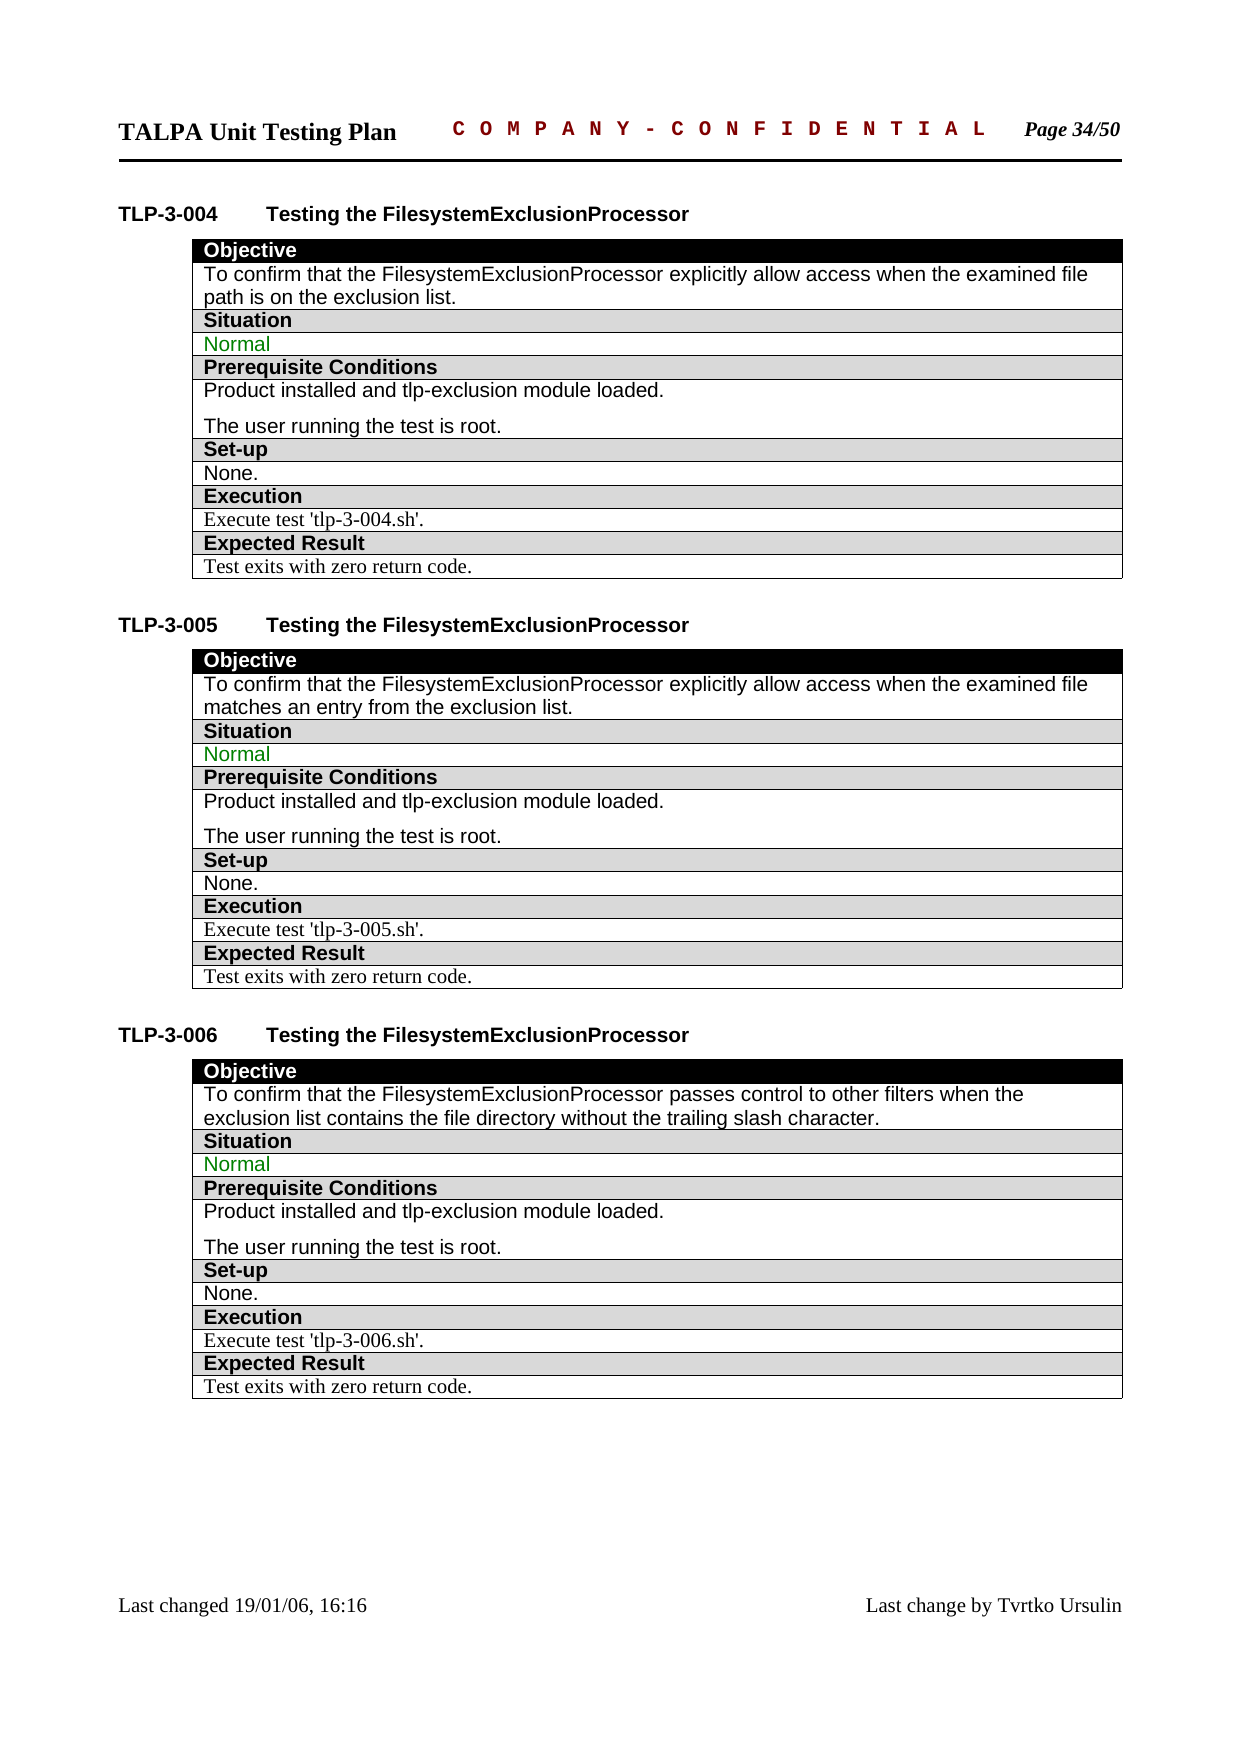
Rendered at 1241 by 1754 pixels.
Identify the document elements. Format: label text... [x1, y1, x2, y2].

table_cell Product installed and tlp-exclusion module loaded. The user running the test is root. [193, 790, 1122, 848]
table_cell Situation [193, 1130, 1122, 1153]
table_cell Normal [193, 744, 1122, 766]
table_cell Test exits with zero return code. [193, 966, 1122, 988]
table_cell Product installed and tlp-exclusion module loaded. The user running the test is root. [193, 1200, 1122, 1259]
table_cell None. [193, 462, 1122, 485]
table_cell Normal [193, 1154, 1122, 1176]
table_cell None. [193, 872, 1122, 895]
table_cell Set-up [193, 849, 1122, 871]
table_cell Execute test 'tlp-3-004.sh'. [193, 509, 1122, 531]
table_cell None. [193, 1283, 1122, 1305]
table_cell Execute test 'tlp-3-006.sh'. [193, 1330, 1122, 1352]
table_cell Test exits with zero return code. [193, 555, 1122, 578]
table_cell Execution [193, 1306, 1122, 1329]
table_cell Situation [193, 720, 1122, 743]
table_header Objective [193, 1060, 1122, 1083]
table_cell Expected Result [193, 532, 1122, 554]
text TLP-3-004 Testing the FilesystemExclusionProcessor [118, 203, 1122, 226]
table_cell Execute test 'tlp-3-005.sh'. [193, 919, 1122, 941]
text TLP-3-005 Testing the FilesystemExclusionProcessor [118, 613, 1122, 637]
table_cell Execution [193, 896, 1122, 918]
table_cell Set-up [193, 1260, 1122, 1282]
table_cell To confirm that the FilesystemExclusionProcessor explicitly allow access when the examined file path is on the exclusion list. [193, 263, 1122, 309]
table_cell Set-up [193, 439, 1122, 461]
table_cell Product installed and tlp-exclusion module loaded. The user running the test is root. [193, 380, 1122, 438]
text TLP-3-006 Testing the FilesystemExclusionProcessor [118, 1024, 1122, 1047]
table_header Objective [193, 650, 1122, 673]
table_cell Test exits with zero return code. [193, 1376, 1122, 1398]
table_cell Situation [193, 310, 1122, 332]
table_cell To confirm that the FilesystemExclusionProcessor explicitly allow access when the examined file matches an entry from the exclusion list. [193, 674, 1122, 719]
table_cell Prerequisite Conditions [193, 356, 1122, 379]
table_cell Execution [193, 486, 1122, 508]
table_cell Normal [193, 333, 1122, 355]
table_cell Prerequisite Conditions [193, 1177, 1122, 1199]
table_header Objective [193, 240, 1122, 262]
table_cell Expected Result [193, 942, 1122, 965]
table_cell Prerequisite Conditions [193, 767, 1122, 789]
table_cell Expected Result [193, 1353, 1122, 1375]
table_cell To confirm that the FilesystemExclusionProcessor passes control to other filters when the exclusion list contains the file directory without the trailing slash character. [193, 1084, 1122, 1129]
